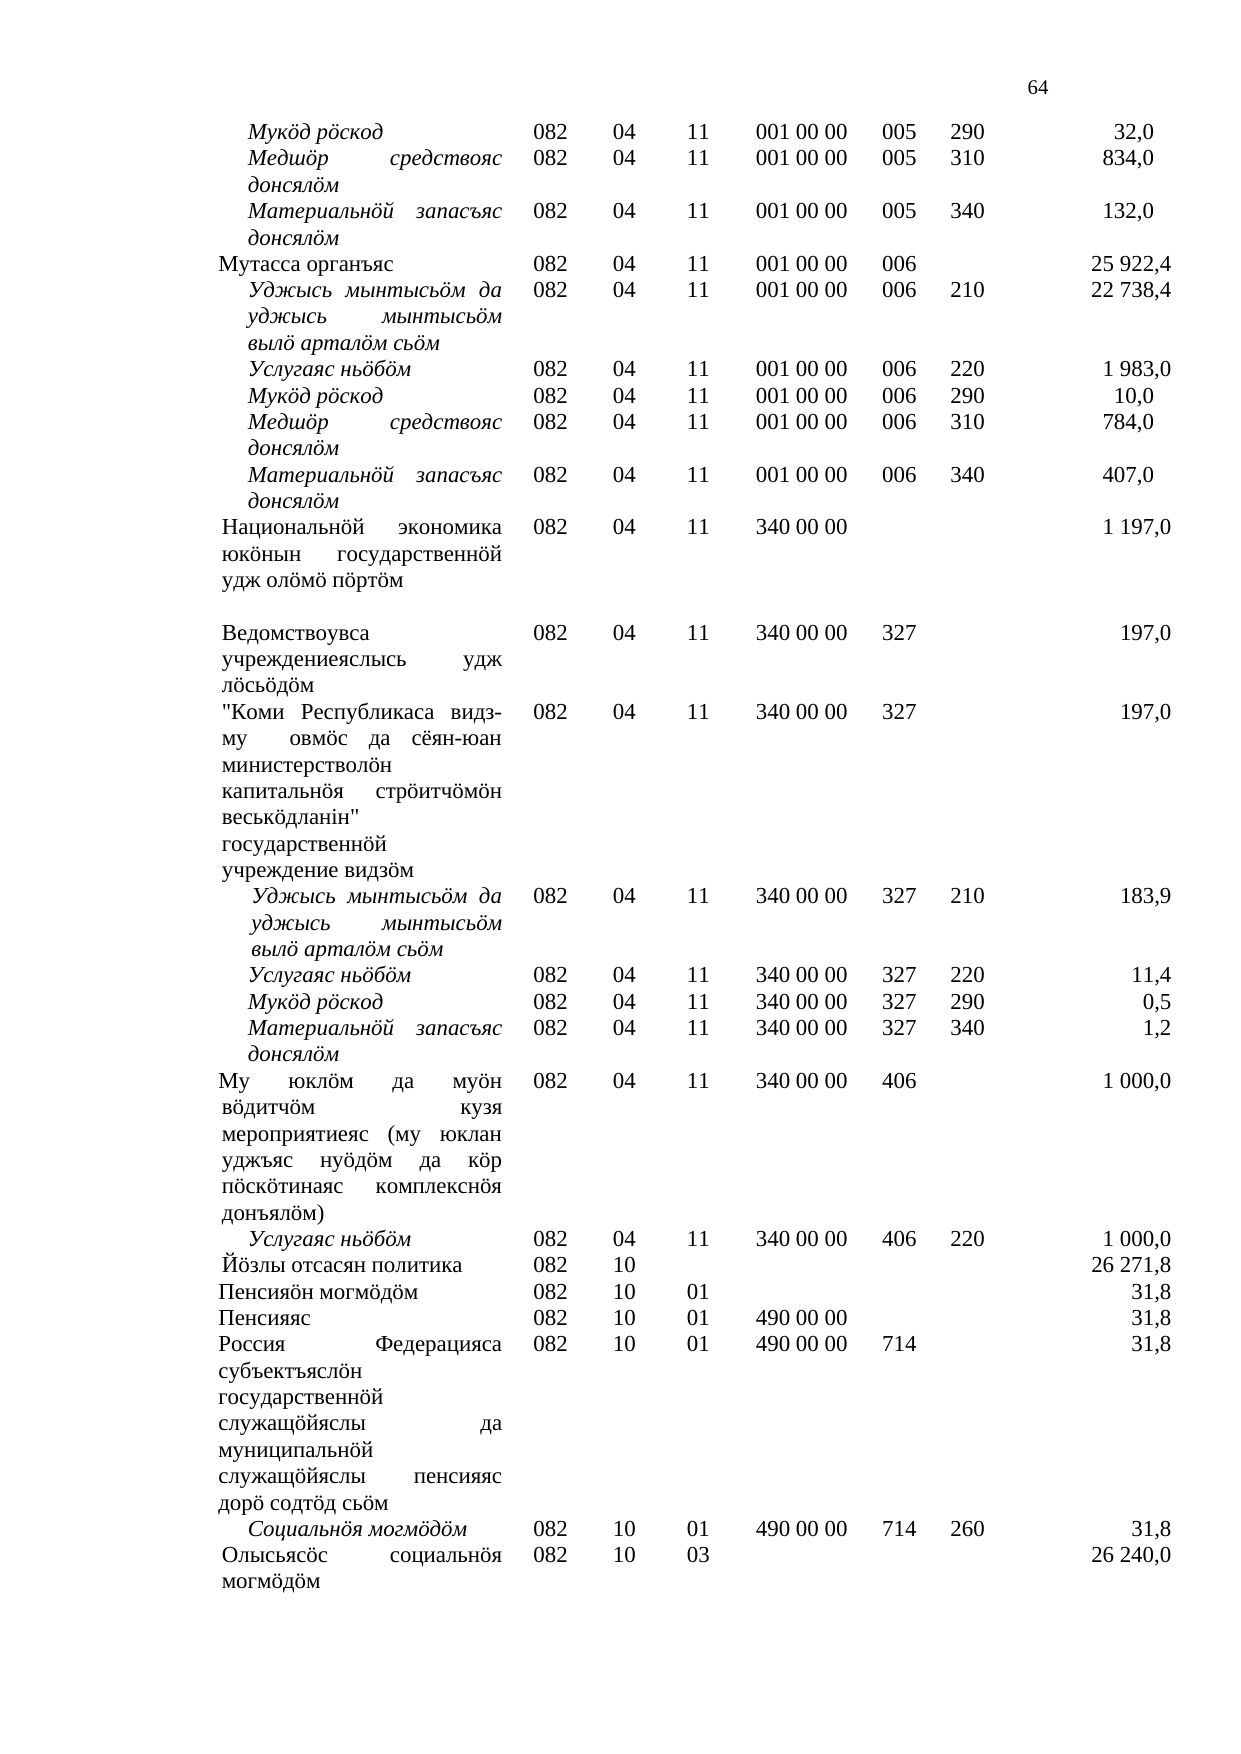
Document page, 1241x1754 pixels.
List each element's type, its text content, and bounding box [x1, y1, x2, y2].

table_cell 340 00 00 [735, 1014, 868, 1067]
table_cell 260 [930, 1515, 1004, 1541]
table_cell 082 [513, 1225, 587, 1251]
table_cell 10,0 [1004, 382, 1182, 408]
table_cell 082 [513, 408, 587, 461]
table_cell [1183, 1067, 1227, 1225]
table_cell 04 [587, 1225, 661, 1251]
table_cell [930, 1304, 1004, 1330]
table_cell 290 [930, 118, 1004, 144]
table_cell [1183, 883, 1227, 961]
table_cell 327 [868, 619, 930, 698]
table_cell Услугаяс ньöбöм [207, 355, 513, 382]
table_cell Му юклöм да муöн вöдитчöм кузя мероприятиеяс (му юклан уджъяс нуöдöм да кöр пöскöтинаяс комплекснöя донъялöм) [207, 1067, 513, 1225]
table_cell 01 [661, 1515, 735, 1541]
table_cell [930, 1330, 1004, 1515]
table_cell [930, 1251, 1004, 1278]
table_cell 1 983,0 [1004, 355, 1182, 382]
table_cell 25 922,4 [1004, 250, 1182, 276]
table_cell Пенсияяс [207, 1304, 513, 1330]
table_cell 082 [513, 1330, 587, 1515]
table_cell 340 [930, 197, 1004, 250]
table_cell 01 [661, 1304, 735, 1330]
table_cell 001 00 00 [735, 461, 868, 513]
table_cell [868, 514, 930, 619]
table_cell [868, 1251, 930, 1278]
table_cell [1183, 145, 1227, 197]
table_cell Услугаяс ньöбöм [207, 961, 513, 988]
table_cell 04 [587, 145, 661, 197]
table_cell 340 00 00 [735, 961, 868, 988]
table_cell [1183, 382, 1227, 408]
table_cell 082 [513, 1304, 587, 1330]
table_cell [1183, 1251, 1227, 1278]
table_cell 001 00 00 [735, 197, 868, 250]
table_cell 210 [930, 883, 1004, 961]
table_cell [1183, 276, 1227, 355]
table_cell 001 00 00 [735, 145, 868, 197]
table_cell [868, 1541, 930, 1594]
table_cell 04 [587, 461, 661, 513]
table_cell 10 [587, 1251, 661, 1278]
table_cell Медшöр средствояс донсялöм [207, 145, 513, 197]
table_cell 04 [587, 961, 661, 988]
table_cell [735, 1251, 868, 1278]
table_cell 220 [930, 1225, 1004, 1251]
table_cell 327 [868, 988, 930, 1014]
table_cell [735, 1541, 868, 1594]
table_cell [868, 1278, 930, 1304]
table_cell [1183, 1541, 1227, 1594]
table_cell 11 [661, 514, 735, 619]
table_cell 11 [661, 145, 735, 197]
table_cell 005 [868, 145, 930, 197]
table_cell 340 00 00 [735, 988, 868, 1014]
table_cell 10 [587, 1304, 661, 1330]
table_cell 006 [868, 276, 930, 355]
table_cell [1183, 118, 1227, 144]
table_cell [1183, 1278, 1227, 1304]
table_cell Уджысь мынтысьöм да уджысь мынтысьöм вылö арталöм сьöм [207, 276, 513, 355]
table_cell 340 00 00 [735, 1067, 868, 1225]
table_cell 082 [513, 1067, 587, 1225]
table_cell 31,8 [1004, 1330, 1182, 1515]
table_cell 11 [661, 698, 735, 882]
table_cell [1183, 461, 1227, 513]
table_cell [930, 1067, 1004, 1225]
table_cell 082 [513, 619, 587, 698]
table_cell 490 00 00 [735, 1515, 868, 1541]
table_cell [1183, 1304, 1227, 1330]
table_cell 327 [868, 883, 930, 961]
table_cell 31,8 [1004, 1304, 1182, 1330]
table_cell [868, 1304, 930, 1330]
table_cell 327 [868, 961, 930, 988]
table_cell [1183, 961, 1227, 988]
table_cell 001 00 00 [735, 408, 868, 461]
table_cell 406 [868, 1067, 930, 1225]
table_cell 290 [930, 382, 1004, 408]
table_cell [661, 1251, 735, 1278]
table_cell 714 [868, 1515, 930, 1541]
table_cell 04 [587, 514, 661, 619]
table_cell 11 [661, 1067, 735, 1225]
table_cell Мукöд рöскод [207, 988, 513, 1014]
table_cell 001 00 00 [735, 382, 868, 408]
table_cell 290 [930, 988, 1004, 1014]
table_cell 082 [513, 514, 587, 619]
table_cell 006 [868, 382, 930, 408]
table_cell 1 000,0 [1004, 1067, 1182, 1225]
table_cell [1183, 514, 1227, 619]
table_cell [1183, 1330, 1227, 1515]
table_cell 1,2 [1004, 1014, 1182, 1067]
table_cell 490 00 00 [735, 1304, 868, 1330]
table_cell Йöзлы отсасян политика [207, 1251, 513, 1278]
table_cell [1183, 619, 1227, 698]
table_cell 11 [661, 988, 735, 1014]
table_cell 11 [661, 250, 735, 276]
table_cell 082 [513, 1541, 587, 1594]
table_cell [1183, 988, 1227, 1014]
table_cell [1183, 355, 1227, 382]
table_cell 490 00 00 [735, 1330, 868, 1515]
table_cell 26 271,8 [1004, 1251, 1182, 1278]
table_cell 10 [587, 1515, 661, 1541]
table_cell Мутасса органъяс [207, 250, 513, 276]
table_cell 04 [587, 408, 661, 461]
table_cell [1183, 1515, 1227, 1541]
table_cell 04 [587, 197, 661, 250]
table_cell 11 [661, 883, 735, 961]
table_cell 10 [587, 1278, 661, 1304]
table_cell [1183, 1225, 1227, 1251]
table_cell [930, 1541, 1004, 1594]
table_cell 327 [868, 698, 930, 882]
table_cell Медшöр средствояс донсялöм [207, 408, 513, 461]
table_cell 04 [587, 698, 661, 882]
table_cell 714 [868, 1330, 930, 1515]
table_cell Пенсияöн могмöдöм [207, 1278, 513, 1304]
table_cell 082 [513, 145, 587, 197]
table_cell 197,0 [1004, 619, 1182, 698]
table_cell 04 [587, 883, 661, 961]
table_cell 11 [661, 961, 735, 988]
table_cell 006 [868, 355, 930, 382]
table_cell Материальнöй запасъяс донсялöм [207, 461, 513, 513]
table_cell Национальнöй экономика юкöнын государственнöй удж олöмö пöртöм [207, 514, 513, 619]
table_cell 407,0 [1004, 461, 1182, 513]
table_cell 22 738,4 [1004, 276, 1182, 355]
table_cell [1183, 1014, 1227, 1067]
table_cell 340 00 00 [735, 883, 868, 961]
table_cell Россия Федерацияса субъектъяслöн государственнöй служащöйяслы да муниципальнöй служащöйяслы пенсияяс дорö содтöд сьöм [207, 1330, 513, 1515]
table_cell 11 [661, 619, 735, 698]
table_cell 327 [868, 1014, 930, 1067]
table_cell Ведомствоувса учреждениеяслысь удж лöсьöдöм [207, 619, 513, 698]
table_cell 082 [513, 988, 587, 1014]
table_cell 340 00 00 [735, 514, 868, 619]
table_cell 310 [930, 145, 1004, 197]
table_cell Мукöд рöскод [207, 382, 513, 408]
table_cell 005 [868, 118, 930, 144]
table_cell 082 [513, 382, 587, 408]
table_cell 082 [513, 276, 587, 355]
table_cell 11 [661, 382, 735, 408]
table_cell 340 00 00 [735, 619, 868, 698]
table_cell 04 [587, 988, 661, 1014]
table_cell 001 00 00 [735, 250, 868, 276]
table_cell 11 [661, 1225, 735, 1251]
table_cell [930, 514, 1004, 619]
table_cell 310 [930, 408, 1004, 461]
table_cell 1 197,0 [1004, 514, 1182, 619]
table_cell [1183, 408, 1227, 461]
table_cell 11 [661, 355, 735, 382]
table_cell 340 [930, 1014, 1004, 1067]
table_cell [1183, 197, 1227, 250]
table_cell 0,5 [1004, 988, 1182, 1014]
table_cell 04 [587, 250, 661, 276]
table_cell 31,8 [1004, 1278, 1182, 1304]
table_cell 11 [661, 408, 735, 461]
table_cell 082 [513, 698, 587, 882]
table_cell Мукöд рöскод [207, 118, 513, 144]
table_cell 001 00 00 [735, 355, 868, 382]
table_cell 082 [513, 1251, 587, 1278]
table_cell 082 [513, 1278, 587, 1304]
table_cell 210 [930, 276, 1004, 355]
table_cell 406 [868, 1225, 930, 1251]
table_cell 340 [930, 461, 1004, 513]
table_cell 220 [930, 355, 1004, 382]
table_cell 04 [587, 1014, 661, 1067]
table_cell [1183, 698, 1227, 882]
table_cell [1183, 250, 1227, 276]
table_cell 11 [661, 276, 735, 355]
table_cell 220 [930, 961, 1004, 988]
table_cell 11 [661, 461, 735, 513]
table_cell 001 00 00 [735, 276, 868, 355]
table_cell 183,9 [1004, 883, 1182, 961]
table_cell 01 [661, 1330, 735, 1515]
table_cell 082 [513, 883, 587, 961]
table_cell Социальнöя могмöдöм [207, 1515, 513, 1541]
table_cell 11,4 [1004, 961, 1182, 988]
table_cell Уджысь мынтысьöм да уджысь мынтысьöм вылö арталöм сьöм [207, 883, 513, 961]
table_cell 10 [587, 1330, 661, 1515]
table_cell 10 [587, 1541, 661, 1594]
table_cell 001 00 00 [735, 118, 868, 144]
table_cell [930, 698, 1004, 882]
table_cell 340 00 00 [735, 1225, 868, 1251]
table_cell Материальнöй запасъяс донсялöм [207, 197, 513, 250]
table_cell 11 [661, 197, 735, 250]
table_cell 082 [513, 461, 587, 513]
table_cell "Коми Республикаса видз-му овмöс да сёян-юан министерстволöн капитальнöя стрöитчöмöн веськöдланiн" государственнöй учреждение видзöм [207, 698, 513, 882]
table_cell 784,0 [1004, 408, 1182, 461]
table_cell 006 [868, 250, 930, 276]
table_cell 31,8 [1004, 1515, 1182, 1541]
table_cell 082 [513, 118, 587, 144]
table_cell 132,0 [1004, 197, 1182, 250]
table_cell Олысьясöс социальнöя могмöдöм [207, 1541, 513, 1594]
table_cell 082 [513, 961, 587, 988]
table_cell Материальнöй запасъяс донсялöм [207, 1014, 513, 1067]
table_cell [930, 250, 1004, 276]
table_cell 04 [587, 118, 661, 144]
table_cell [735, 1278, 868, 1304]
table_cell 082 [513, 250, 587, 276]
table_cell 04 [587, 355, 661, 382]
table_cell 006 [868, 408, 930, 461]
table_cell 1 000,0 [1004, 1225, 1182, 1251]
table_cell 04 [587, 619, 661, 698]
table_cell [930, 1278, 1004, 1304]
table_cell 11 [661, 118, 735, 144]
table_cell 04 [587, 1067, 661, 1225]
table_cell 082 [513, 1014, 587, 1067]
table_cell 005 [868, 197, 930, 250]
table_cell 01 [661, 1278, 735, 1304]
table_cell 082 [513, 197, 587, 250]
table_cell 26 240,0 [1004, 1541, 1182, 1594]
table_cell 04 [587, 276, 661, 355]
table_cell 082 [513, 355, 587, 382]
table_cell 11 [661, 1014, 735, 1067]
table_cell 340 00 00 [735, 698, 868, 882]
table_cell 04 [587, 382, 661, 408]
table_cell [930, 619, 1004, 698]
table_cell 006 [868, 461, 930, 513]
table_cell Услугаяс ньöбöм [207, 1225, 513, 1251]
table_cell 197,0 [1004, 698, 1182, 882]
table_cell 834,0 [1004, 145, 1182, 197]
table_cell 082 [513, 1515, 587, 1541]
table_cell 32,0 [1004, 118, 1182, 144]
table_cell 03 [661, 1541, 735, 1594]
